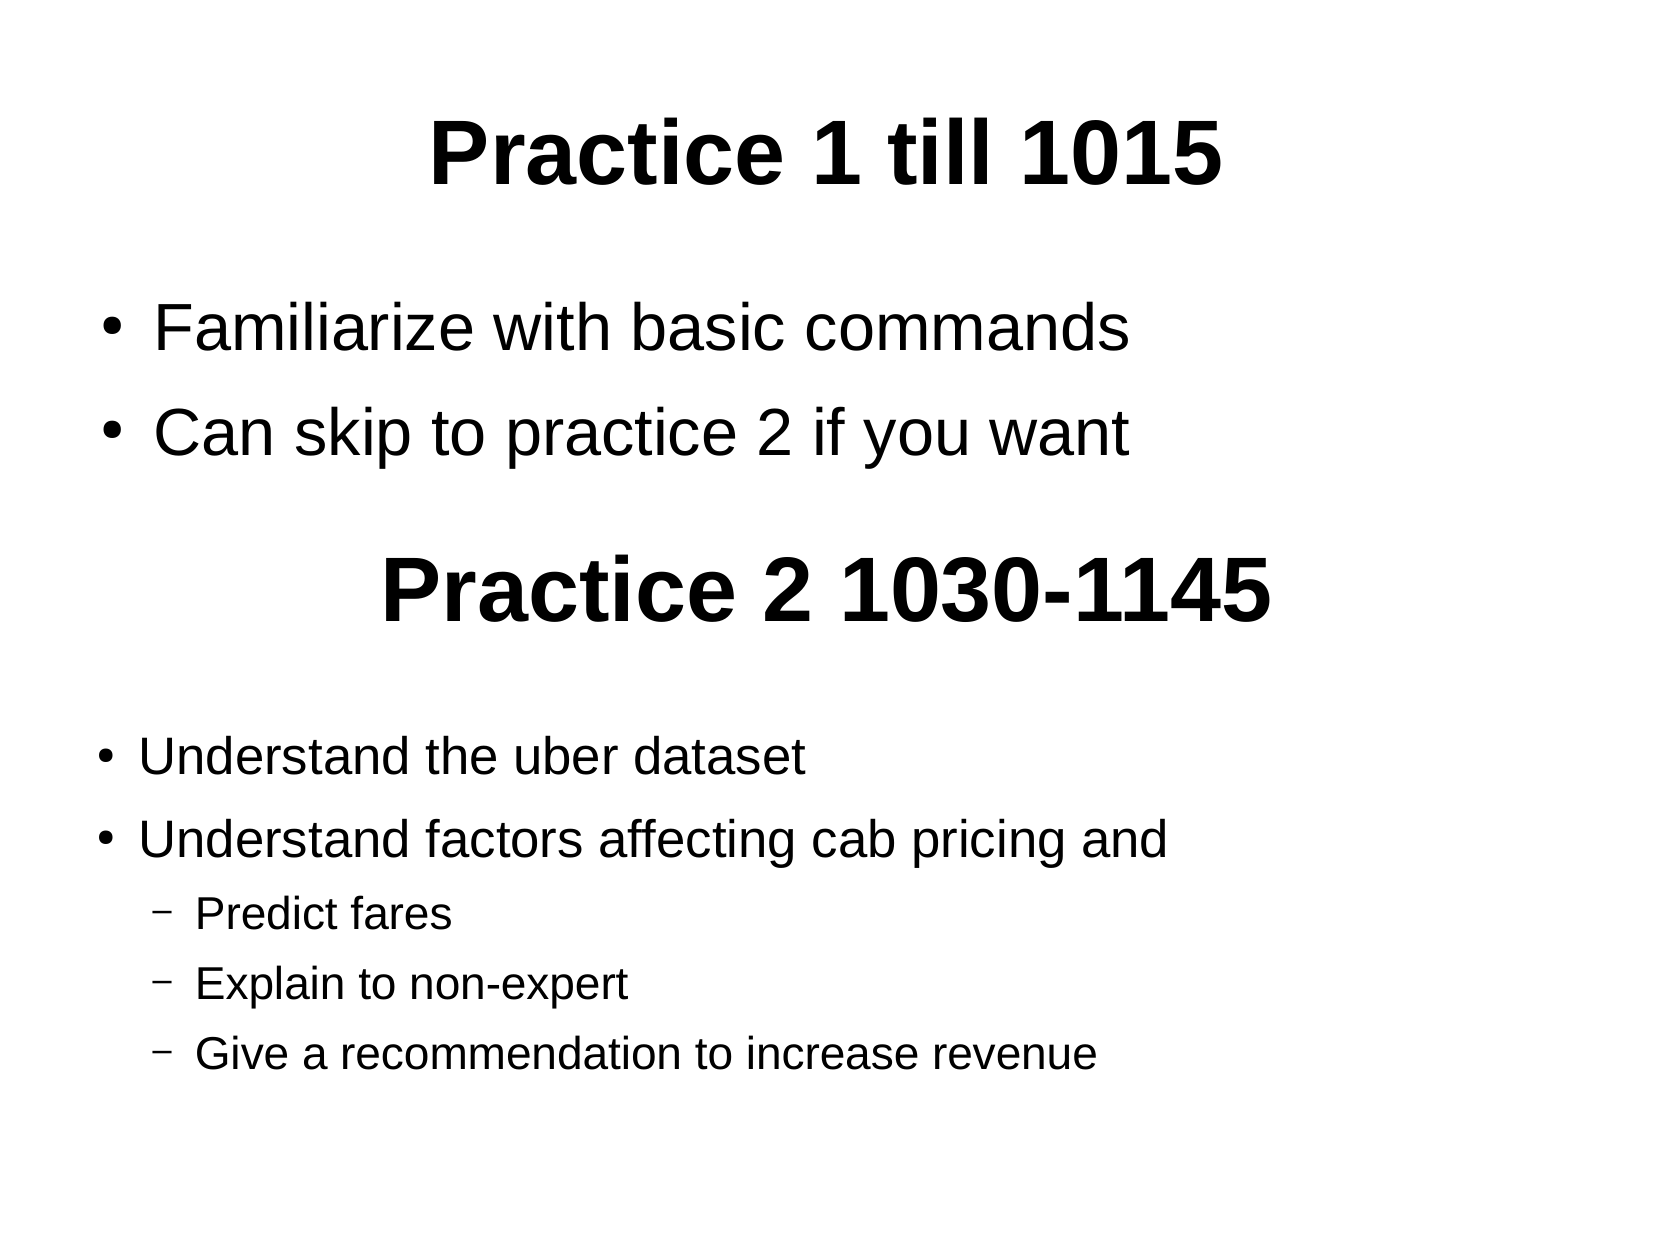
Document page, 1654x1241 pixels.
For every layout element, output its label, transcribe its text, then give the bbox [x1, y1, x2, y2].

title Practice 1 till 1015 [82, 49, 1571, 257]
list Understand the uber dataset Understand factors affecting cab pricing and Predict fares Explain to non-expert Give a recommendation to increase revenue [82, 727, 1571, 1083]
list Familiarize with basic commands Can skip to practice 2 if you want [82, 290, 1571, 486]
title Practice 2 1030-1145 [82, 486, 1571, 694]
